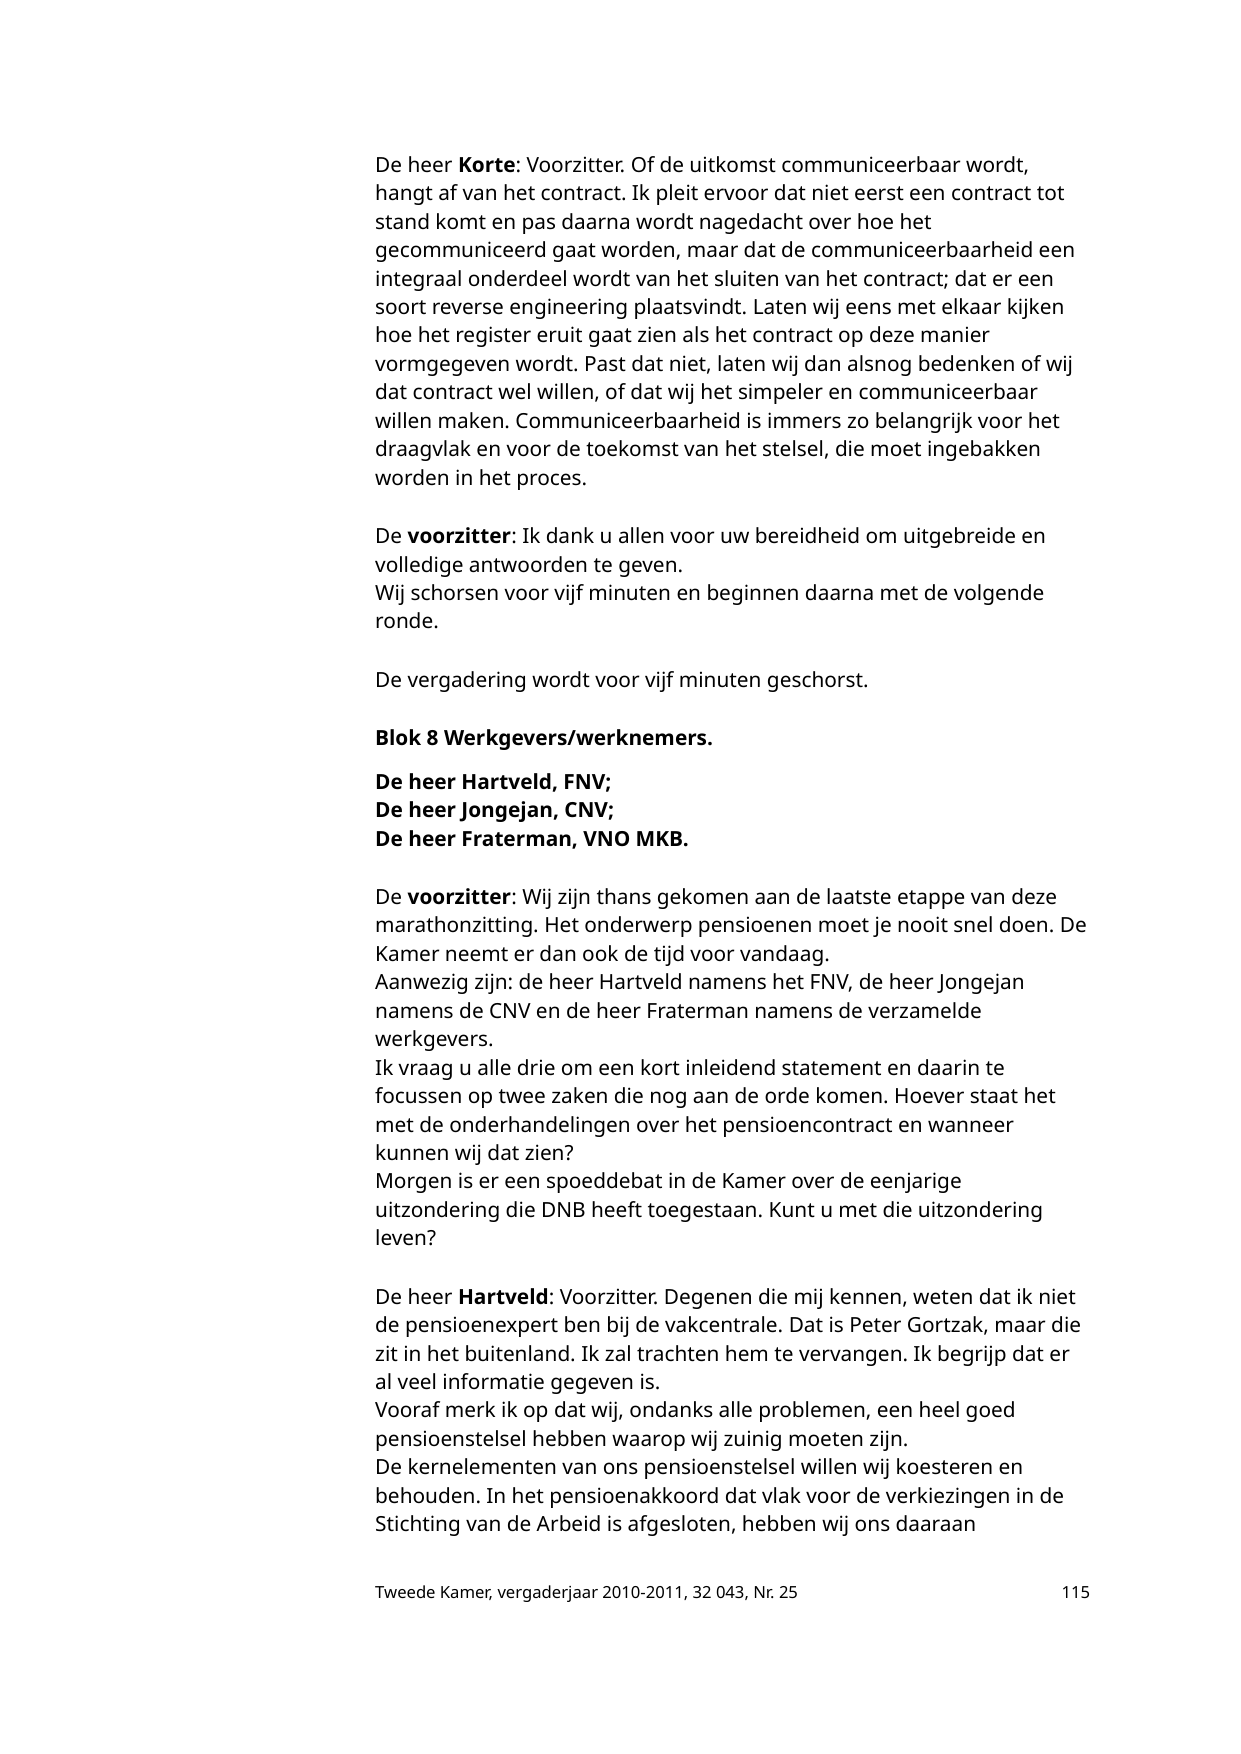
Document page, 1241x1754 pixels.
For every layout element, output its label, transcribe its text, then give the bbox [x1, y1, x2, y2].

text Morgen is er een spoeddebat in de Kamer over de eenjarige uitzondering die DNB heeft toegestaan. Kunt u met die uitzondering leven? [375, 1167, 1090, 1252]
text De vergadering wordt voor vijf minuten geschorst. [375, 665, 1090, 693]
text Vooraf merk ik op dat wij, ondanks alle problemen, een heel goed pensioenstelsel hebben waarop wij zuinig moeten zijn. [375, 1396, 1090, 1452]
text De heer Jongejan, CNV; [375, 795, 1090, 824]
text De heer Korte: Voorzitter. Of de uitkomst communiceerbaar wordt, hangt af van het contract. Ik pleit ervoor dat niet eerst een contract tot stand komt en pas daarna wordt nagedacht over hoe het gecommuniceerd gaat worden, maar dat de communiceerbaarheid een integraal onderdeel wordt van het sluiten van het contract; dat er een soort reverse engineering plaatsvindt. Laten wij eens met elkaar kijken hoe het register eruit gaat zien als het contract op deze manier vormgegeven wordt. Past dat niet, laten wij dan alsnog bedenken of wij dat contract wel willen, of dat wij het simpeler en communiceerbaar willen maken. Communiceerbaarheid is immers zo belangrijk voor het draagvlak en voor de toekomst van het stelsel, die moet ingebakken worden in het proces. [375, 150, 1090, 491]
text Blok 8 Werkgevers/werknemers. [375, 723, 1090, 752]
text De voorzitter: Wij zijn thans gekomen aan de laatste etappe van deze marathonzitting. Het onderwerp pensioenen moet je nooit snel doen. De Kamer neemt er dan ook de tijd voor vandaag. [375, 882, 1090, 967]
text Wij schorsen voor vijf minuten en beginnen daarna met de volgende ronde. [375, 578, 1090, 635]
text Ik vraag u alle drie om een kort inleidend statement en daarin te focussen op twee zaken die nog aan de orde komen. Hoever staat het met de onderhandelingen over het pensioencontract en wanneer kunnen wij dat zien? [375, 1053, 1090, 1167]
text De heer Fraterman, VNO MKB. [375, 824, 1090, 852]
text De kernelementen van ons pensioenstelsel willen wij koesteren en behouden. In het pensioenakkoord dat vlak voor de verkiezingen in de Stichting van de Arbeid is afgesloten, hebben wij ons daaraan [375, 1452, 1090, 1538]
text De heer Hartveld: Voorzitter. Degenen die mij kennen, weten dat ik niet de pensioenexpert ben bij de vakcentrale. Dat is Peter Gortzak, maar die zit in het buitenland. Ik zal trachten hem te vervangen. Ik begrijp dat er al veel informatie gegeven is. [375, 1282, 1090, 1396]
text De voorzitter: Ik dank u allen voor uw bereidheid om uitgebreide en volledige antwoorden te geven. [375, 521, 1090, 578]
text Aanwezig zijn: de heer Hartveld namens het FNV, de heer Jongejan namens de CNV en de heer Fraterman namens de verzamelde werkgevers. [375, 967, 1090, 1053]
text De heer Hartveld, FNV; [375, 767, 1090, 795]
